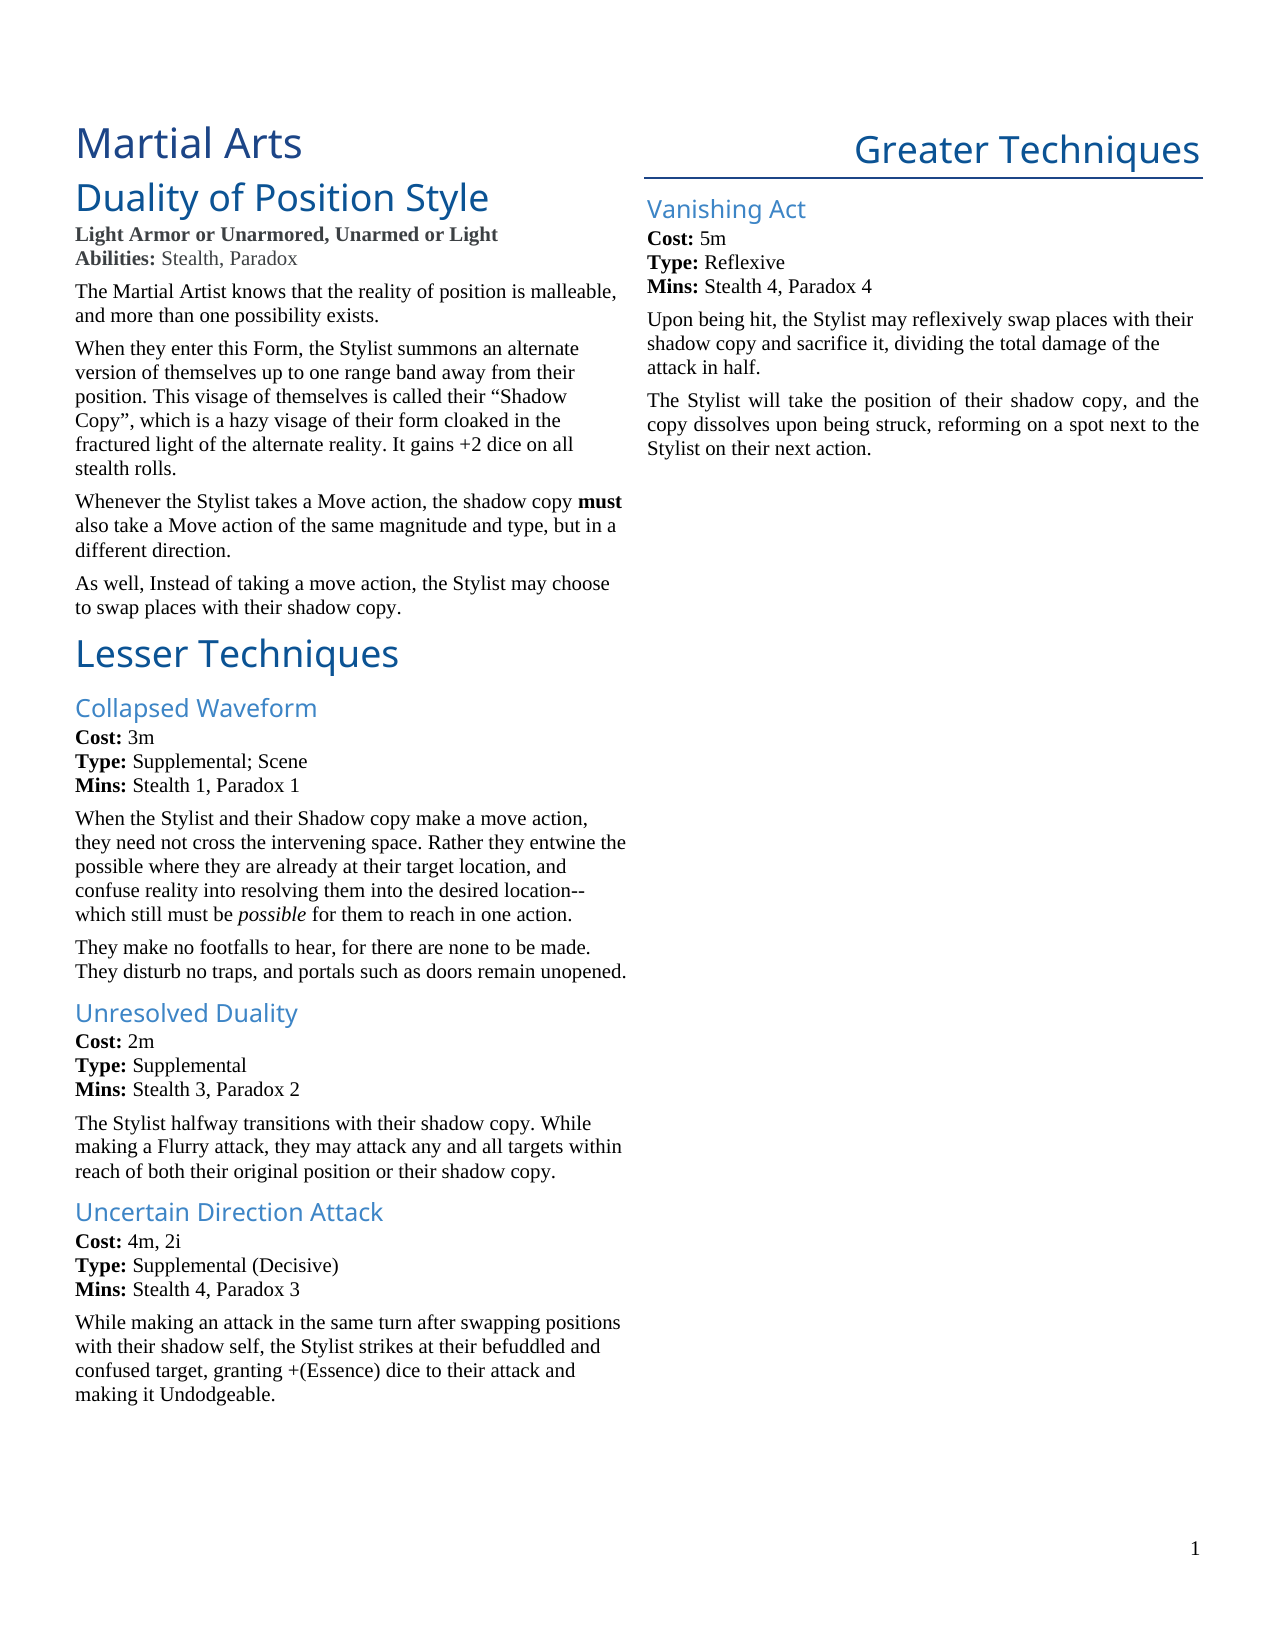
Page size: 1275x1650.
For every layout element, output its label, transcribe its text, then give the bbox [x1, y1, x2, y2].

text When the Stylist and their Shadow copy make a move action, they need not cross the intervening space. Rather they entwine the possible where they are already at their target location, and confuse reality into resolving them into the desired location--which still must be possible for them to reach in one action. [75, 806, 628, 926]
subtitle Martial Arts [75, 114, 628, 171]
subtitle Greater Techniques [644, 120, 1203, 177]
text As well, Instead of taking a move action, the Stylist may choose to swap places with their shadow copy. [75, 571, 628, 619]
text Whenever the Stylist takes a Move action, the shadow copy must also take a Move action of the same magnitude and type, but in a different direction. [75, 489, 628, 562]
subtitle Unresolved Duality [75, 995, 628, 1029]
text Cost: 5m Type: Reflexive Mins: Stealth 4, Paradox 4 [647, 226, 1200, 298]
text Cost: 4m, 2i Type: Supplemental (Decisive) Mins: Stealth 4, Paradox 3 [75, 1229, 628, 1301]
text Cost: 3m Type: Supplemental; Scene Mins: Stealth 1, Paradox 1 [75, 725, 628, 797]
text The Stylist halfway transitions with their shadow copy. While making a Flurry attack, they may attack any and all targets within reach of both their original position or their shadow copy. [75, 1110, 628, 1183]
text The Martial Artist knows that the reality of position is malleable, and more than one possibility exists. [75, 279, 628, 327]
subtitle Collapsed Waveform [75, 691, 628, 725]
text While making an attack in the same turn after swapping positions with their shadow self, the Stylist strikes at their befuddled and confused target, granting +(Essence) dice to their attack and making it Undodgeable. [75, 1310, 628, 1406]
text The Stylist will take the position of their shadow copy, and the copy dissolves upon being struck, reforming on a spot next to the Stylist on their next action. [647, 388, 1200, 460]
subtitle Duality of Position Style [75, 171, 628, 222]
subtitle Vanishing Act [647, 191, 1200, 226]
text When they enter this Form, the Stylist summons an alternate version of themselves up to one range band away from their position. This visage of themselves is called their “Shadow Copy”, which is a hazy visage of their form cloaked in the fractured light of the alternate reality. It gains +2 dice on all stealth rolls. [75, 336, 628, 480]
text Cost: 2m Type: Supplemental Mins: Stealth 3, Paradox 2 [75, 1029, 628, 1101]
text Light Armor or Unarmored, Unarmed or Light Abilities: Stealth, Paradox [75, 222, 628, 270]
text They make no footfalls to hear, for there are none to be made. They disturb no traps, and portals such as doors remain unopened. [75, 935, 628, 983]
text Upon being hit, the Stylist may reflexively swap places with their shadow copy and sacrifice it, dividing the total damage of the attack in half. [647, 307, 1200, 379]
subtitle Uncertain Direction Attack [75, 1194, 628, 1229]
subtitle Lesser Techniques [75, 628, 628, 679]
